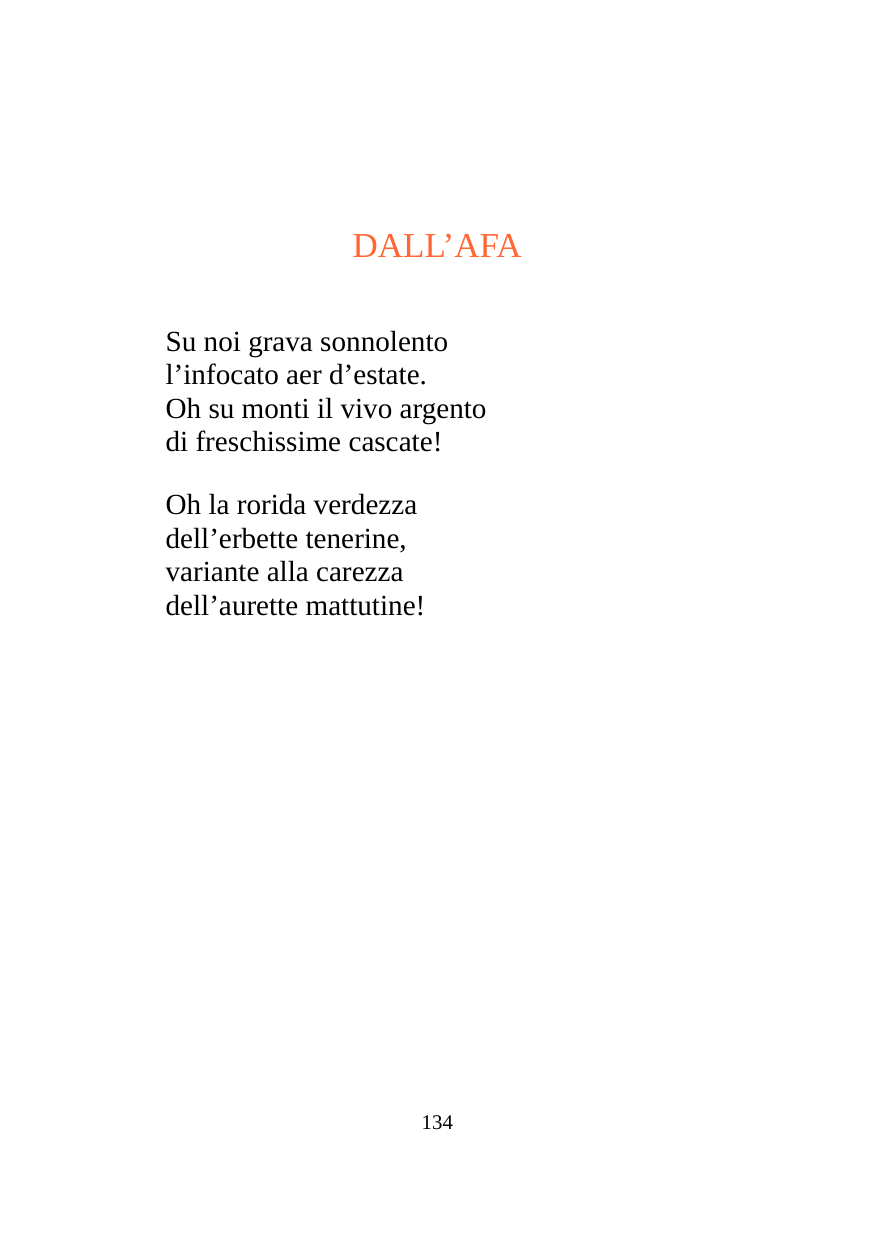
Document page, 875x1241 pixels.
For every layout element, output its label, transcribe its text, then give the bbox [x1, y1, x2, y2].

text Oh la rorida verdezza dell’erbette tenerine, variante alla carezza dell’aurette mattutine! [165, 487, 768, 621]
text Su noi grava sonnolento l’infocato aer d’estate. Oh su monti il vivo argento di freschissime cascate! [165, 324, 768, 458]
subtitle DALL’AFA [106, 224, 768, 264]
